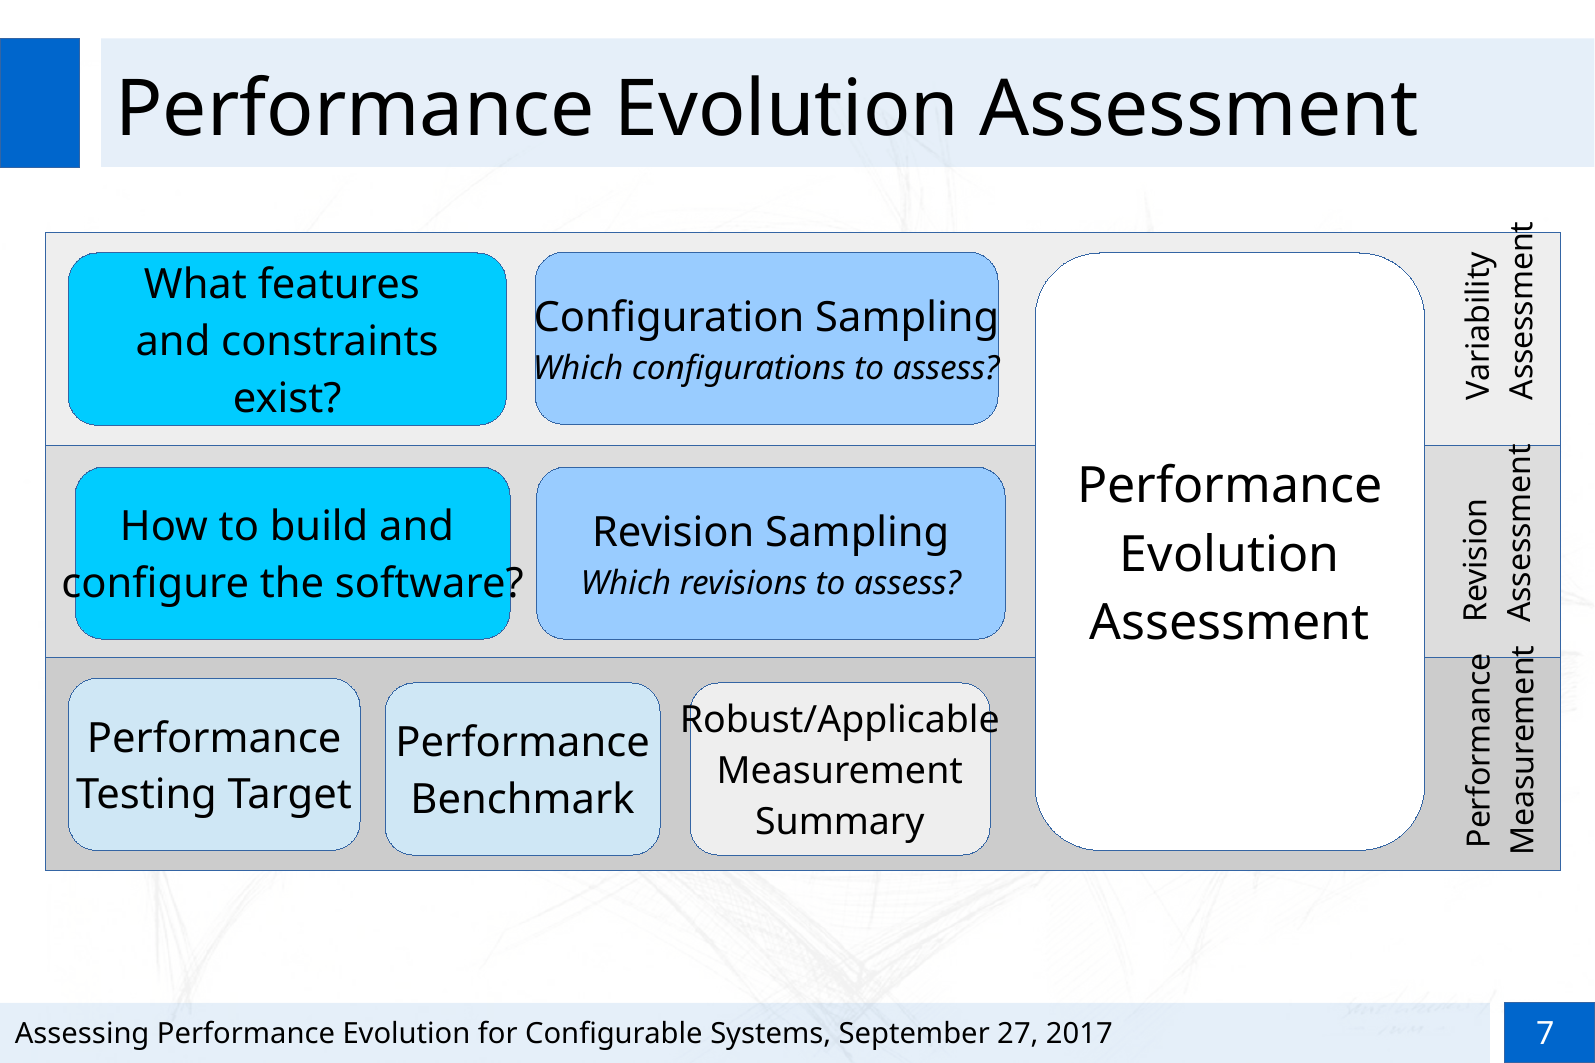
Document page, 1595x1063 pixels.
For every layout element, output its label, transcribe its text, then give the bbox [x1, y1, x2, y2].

text_box Performance Benchmark [385, 682, 661, 856]
text_box Variability Assessment [1447, 242, 1557, 416]
text_box Performance Testing Target [68, 678, 361, 851]
text_box [45, 232, 1561, 871]
text_box Configuration Sampling Which configurations to assess? [535, 252, 999, 425]
text_box What features and constraints exist? [68, 252, 507, 426]
text_box How to build and configure the software? [75, 467, 511, 640]
text_box Revision Sampling Which revisions to assess? [536, 467, 1006, 640]
text_box Performance Measurement [1447, 645, 1569, 871]
text_box Performance Evolution Assessment [1035, 252, 1425, 851]
title Performance Evolution Assessment [115, 42, 1515, 168]
text_box Revision Assessment [1444, 464, 1555, 638]
text_box Robust/Applicable Measurement Summary [690, 682, 991, 856]
